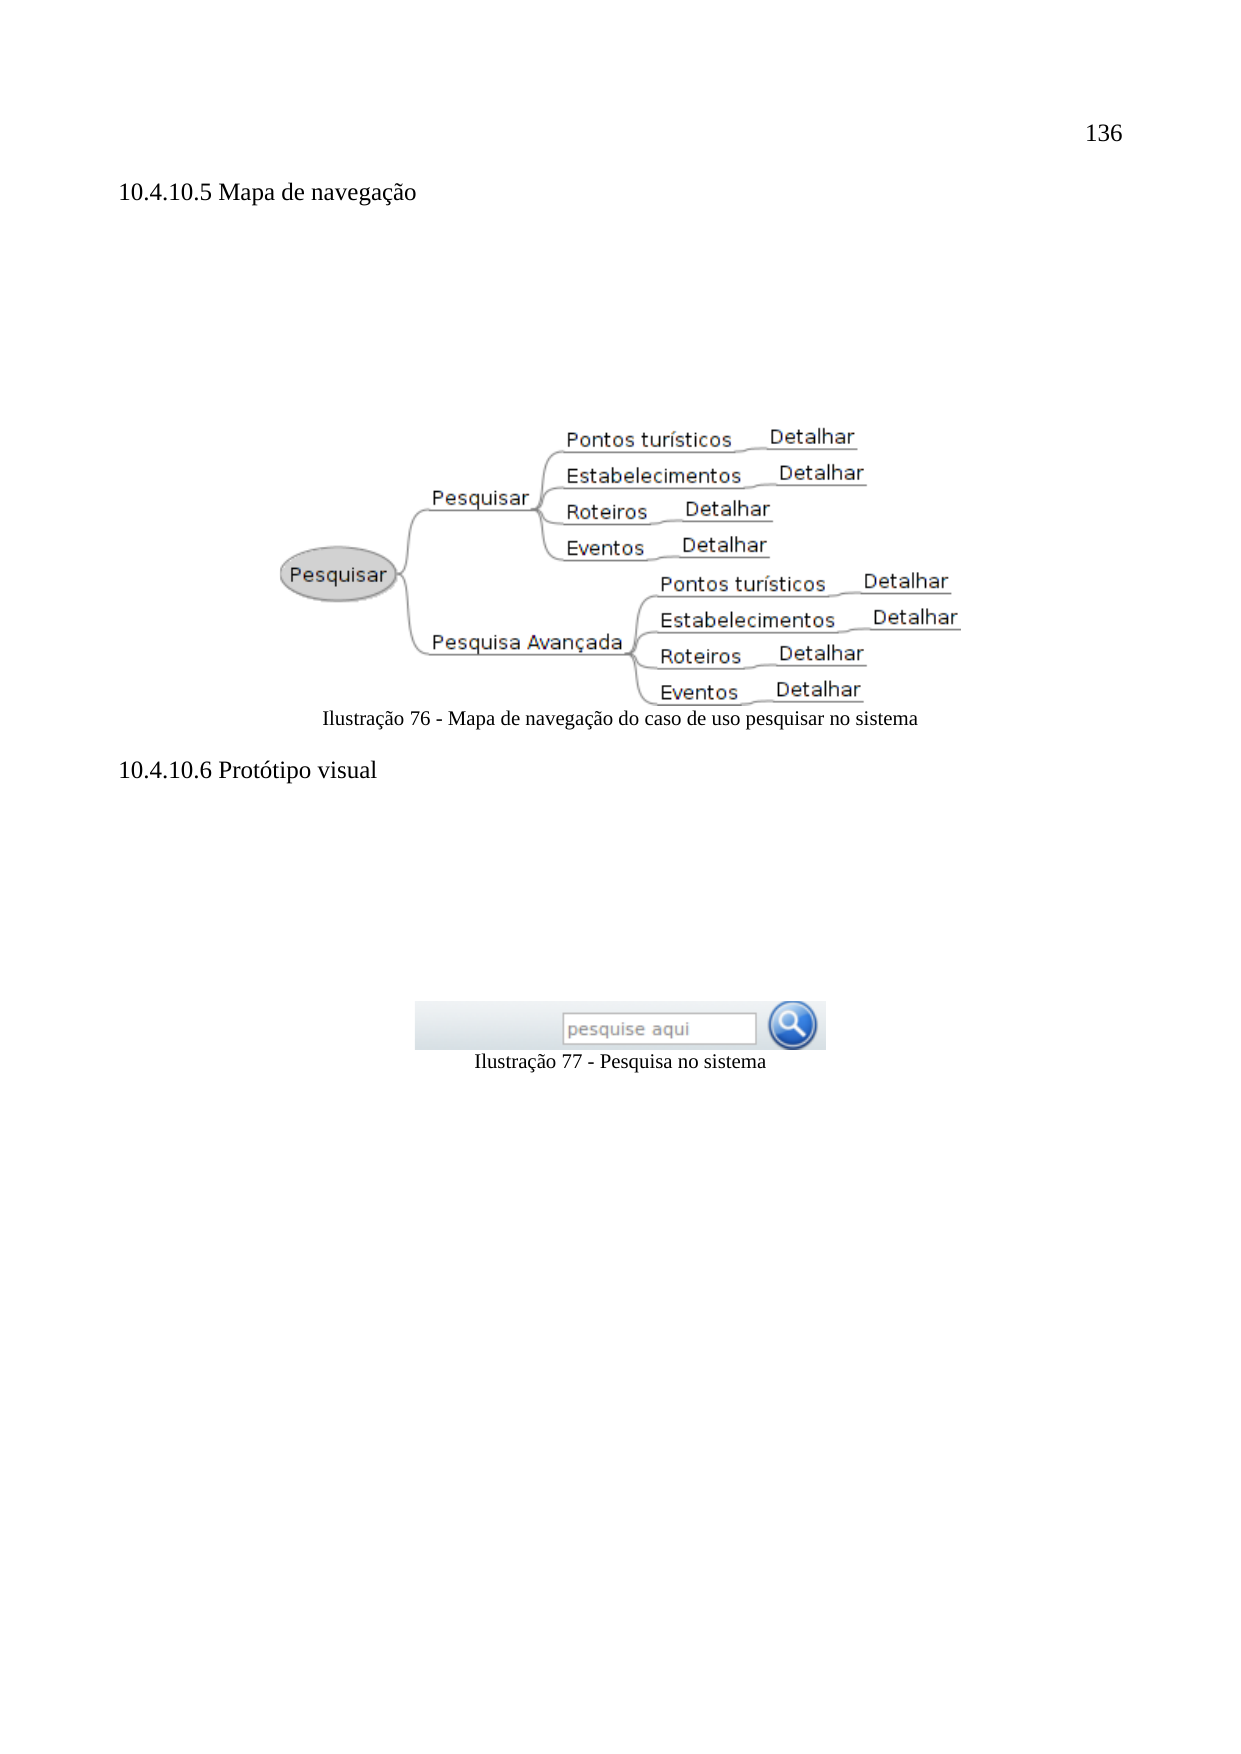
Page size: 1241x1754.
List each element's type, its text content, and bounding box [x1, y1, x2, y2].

subtitle Mapa de navegação [118, 177, 1122, 206]
picture [414, 1001, 826, 1050]
text Ilustração 77 - Pesquisa no sistema [415, 1050, 826, 1073]
subtitle Protótipo visual [118, 755, 1122, 784]
picture [279, 422, 961, 706]
text Ilustração 76 - Mapa de navegação do caso de uso pesquisar no sistema [279, 706, 961, 730]
